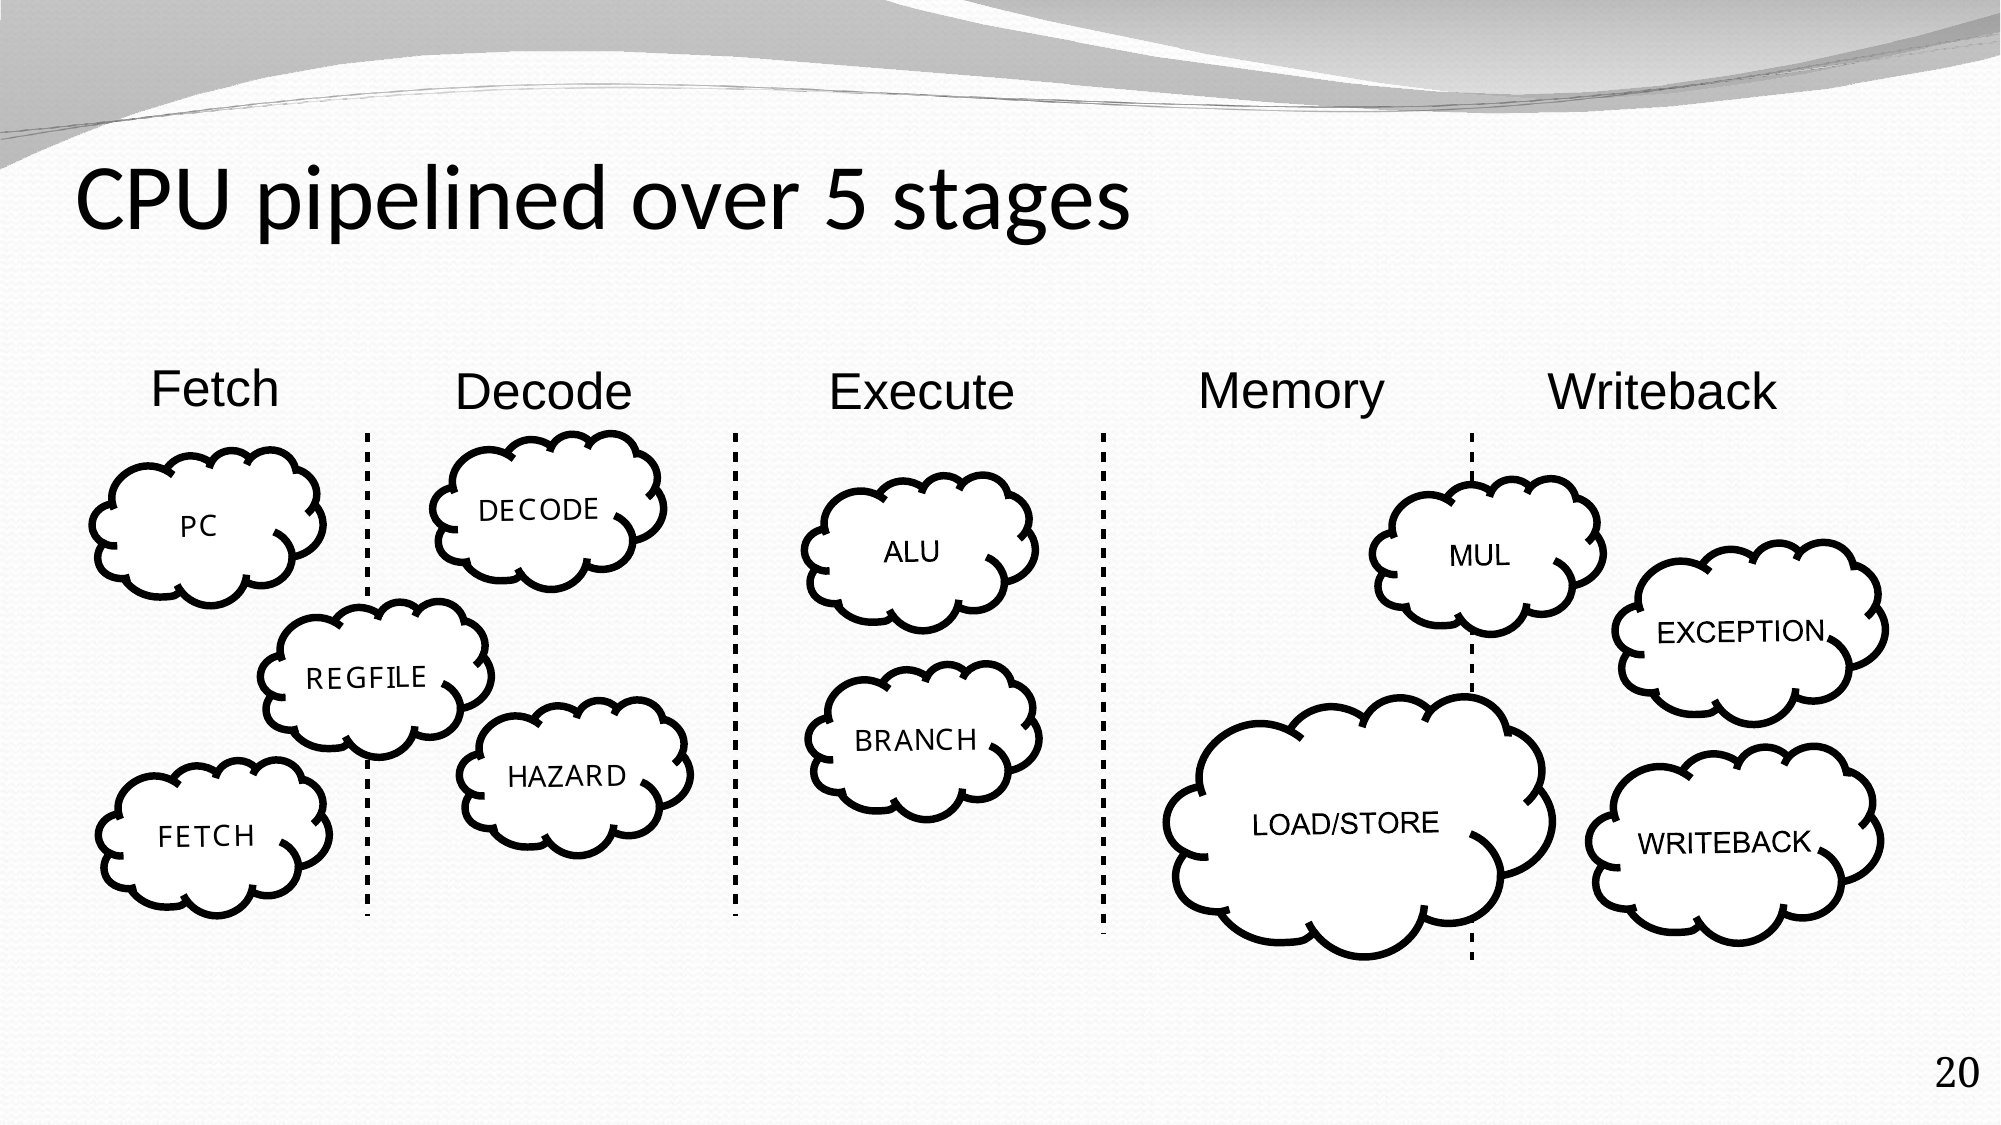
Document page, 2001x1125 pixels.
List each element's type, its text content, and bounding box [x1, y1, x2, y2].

title CPU pipelined over 5 stages [75, 60, 1666, 248]
chart [88, 348, 1890, 963]
picture [0, 0, 2001, 1125]
text_box [1813, 1042, 1981, 1103]
